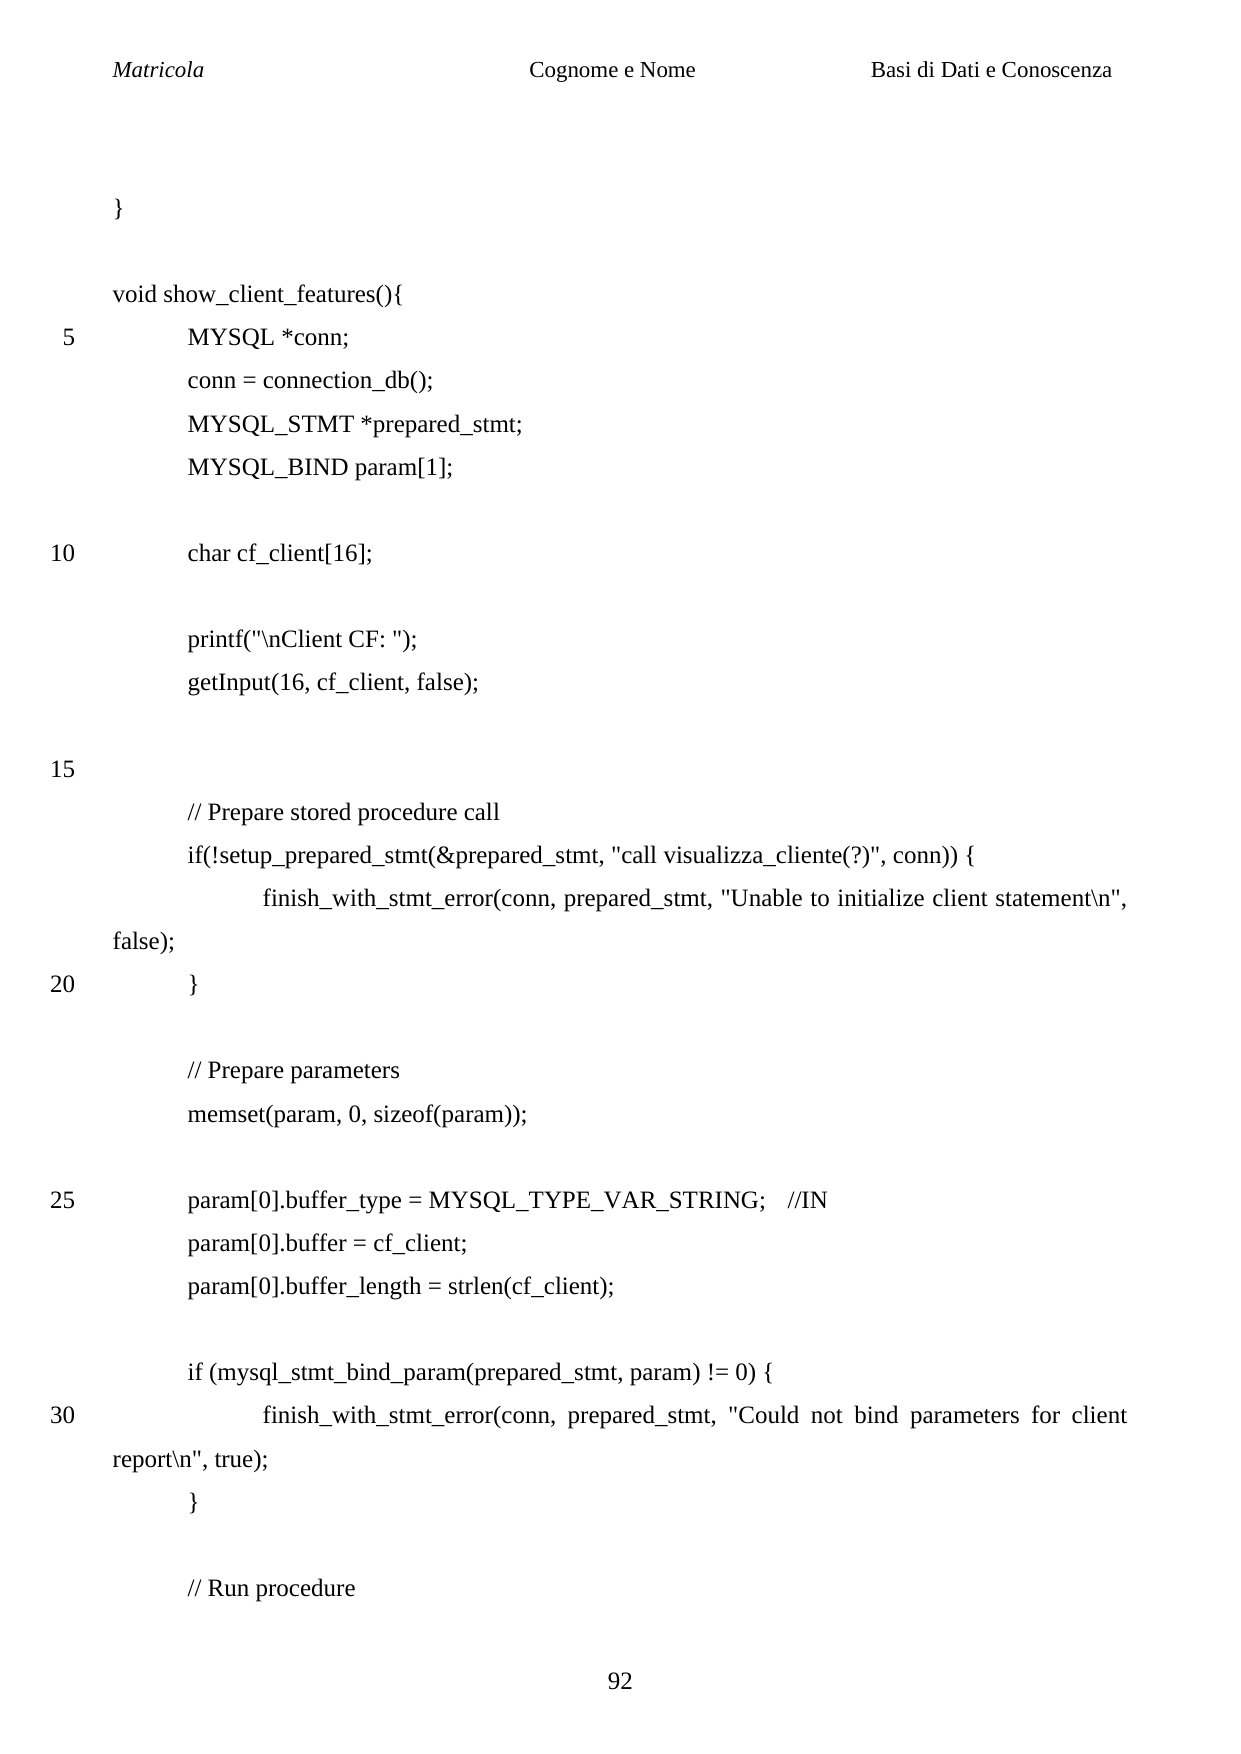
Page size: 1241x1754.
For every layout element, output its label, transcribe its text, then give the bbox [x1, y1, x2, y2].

text param[0].buffer_type = MYSQL_TYPE_VAR_STRING; //IN [112, 1185, 1128, 1214]
text param[0].buffer = cf_client; [112, 1228, 1128, 1257]
text memset(param, 0, sizeof(param)); [112, 1099, 1128, 1127]
text char cf_client[16]; [112, 538, 1128, 567]
text conn = connection_db(); [112, 366, 1128, 394]
text param[0].buffer_length = strlen(cf_client); [112, 1271, 1128, 1300]
text if (mysql_stmt_bind_param(prepared_stmt, param) != 0) { [112, 1357, 1128, 1386]
text if(!setup_prepared_stmt(&prepared_stmt, "call visualizza_cliente(?)", conn)) { [112, 840, 1128, 869]
text MYSQL_STMT *prepared_stmt; [112, 409, 1128, 437]
text // Run procedure [112, 1573, 1128, 1602]
text } [112, 1487, 1128, 1516]
text finish_with_stmt_error(conn, prepared_stmt, "Could not bind parameters for client report\n", true); [112, 1401, 1128, 1472]
text // Prepare stored procedure call [112, 797, 1128, 826]
text MYSQL *conn; [112, 322, 1128, 351]
text getInput(16, cf_client, false); [112, 667, 1128, 696]
text MYSQL_BIND param[1]; [112, 452, 1128, 481]
text void show_client_features(){ [112, 279, 1128, 308]
text } [112, 969, 1128, 998]
text } [112, 193, 1128, 222]
text // Prepare parameters [112, 1056, 1128, 1084]
text printf("\nClient CF: "); [112, 624, 1128, 653]
text finish_with_stmt_error(conn, prepared_stmt, "Unable to initialize client statement\n", false); [112, 883, 1128, 955]
